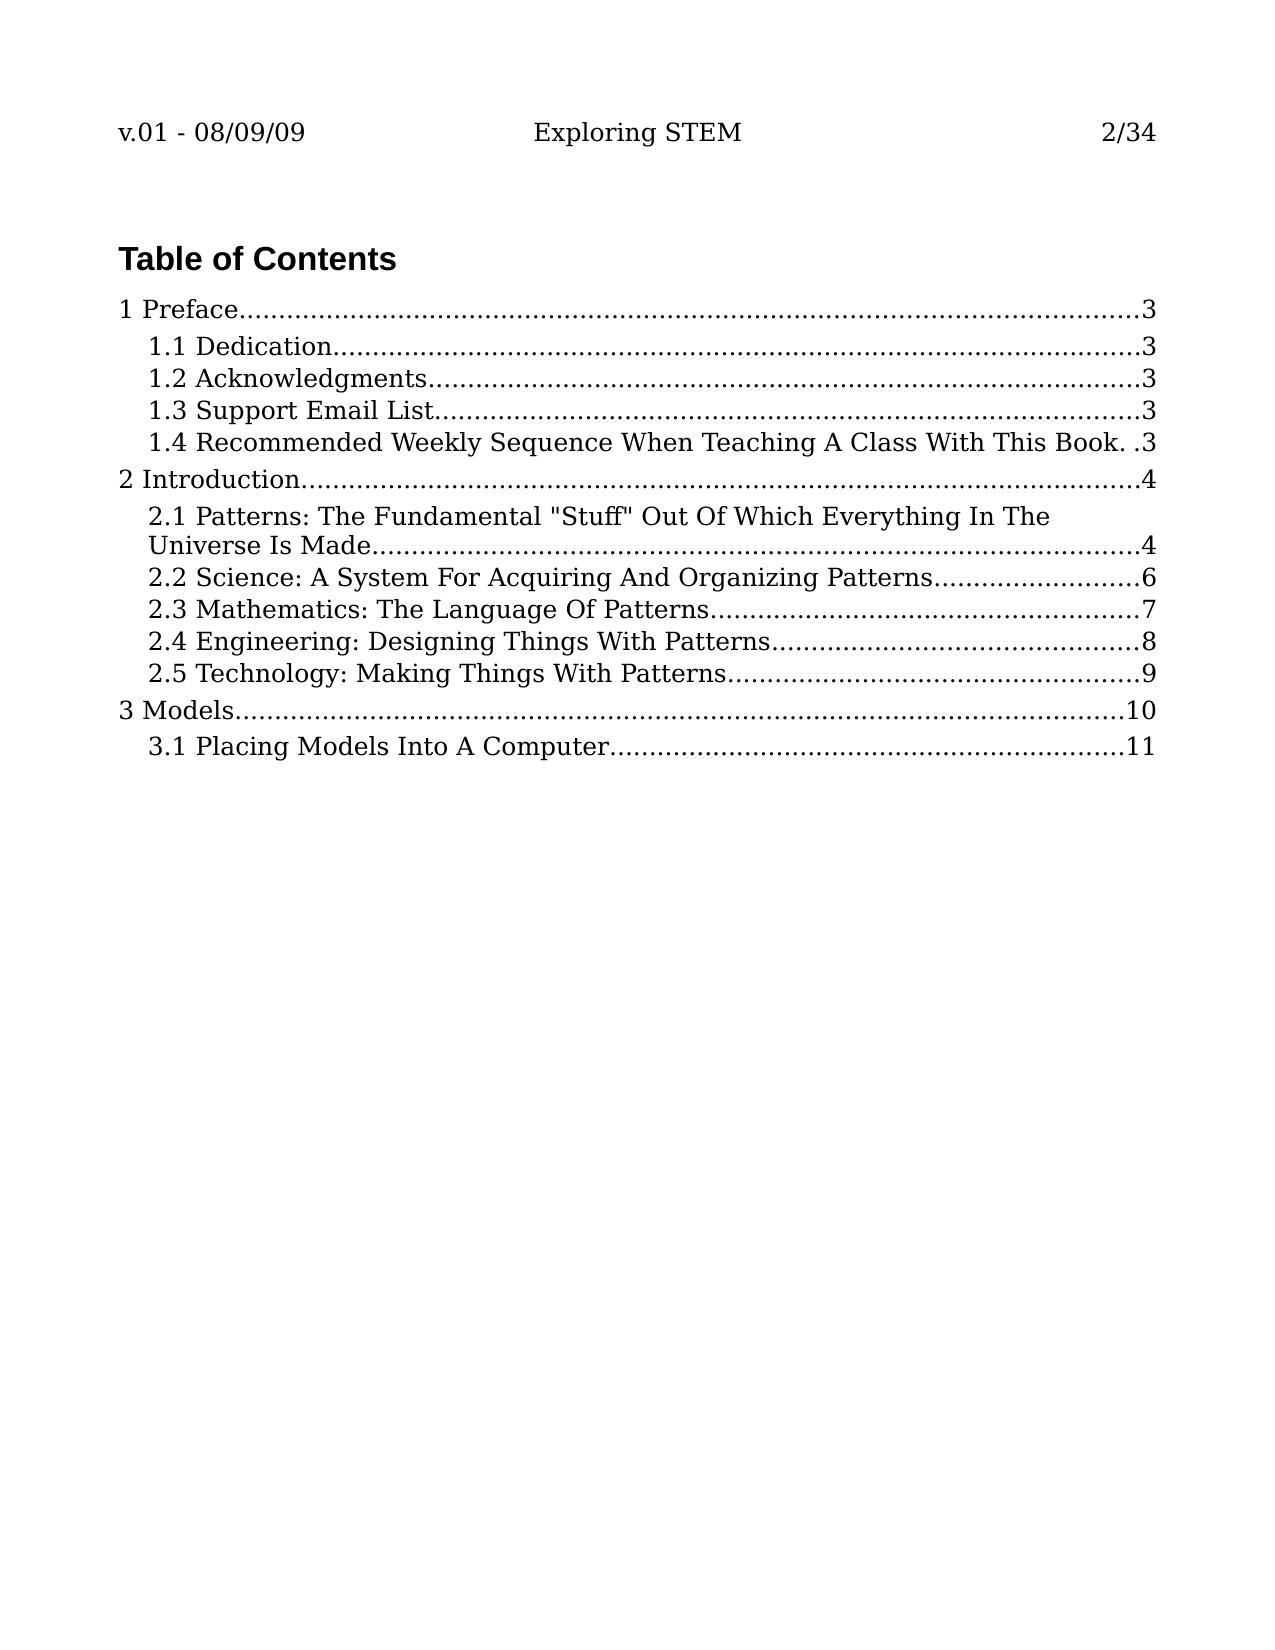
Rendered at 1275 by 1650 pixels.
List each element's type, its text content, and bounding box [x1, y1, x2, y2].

text 1.3 Support Email List 3 [148, 396, 1157, 425]
text 2 Introduction 4 [118, 465, 1157, 494]
text 1.4 Recommended Weekly Sequence When Teaching A Class With This Book 3 [148, 428, 1157, 457]
text 2.1 Patterns: The Fundamental "Stuff" Out Of Which Everything In The Universe Is Made 4 [148, 502, 1157, 560]
text 1.1 Dedication 3 [148, 332, 1157, 361]
text 2.4 Engineering: Designing Things With Patterns 8 [148, 627, 1157, 656]
text 1 Preface 3 [118, 295, 1157, 324]
text 3.1 Placing Models Into A Computer 11 [148, 732, 1157, 762]
text 1.2 Acknowledgments 3 [148, 364, 1157, 393]
text 2.3 Mathematics: The Language Of Patterns 7 [148, 595, 1157, 624]
text 2.2 Science: A System For Acquiring And Organizing Patterns 6 [148, 563, 1157, 592]
subtitle Table of Contents [118, 239, 1157, 277]
text 3 Models 10 [118, 696, 1157, 725]
text 2.5 Technology: Making Things With Patterns 9 [148, 659, 1157, 688]
